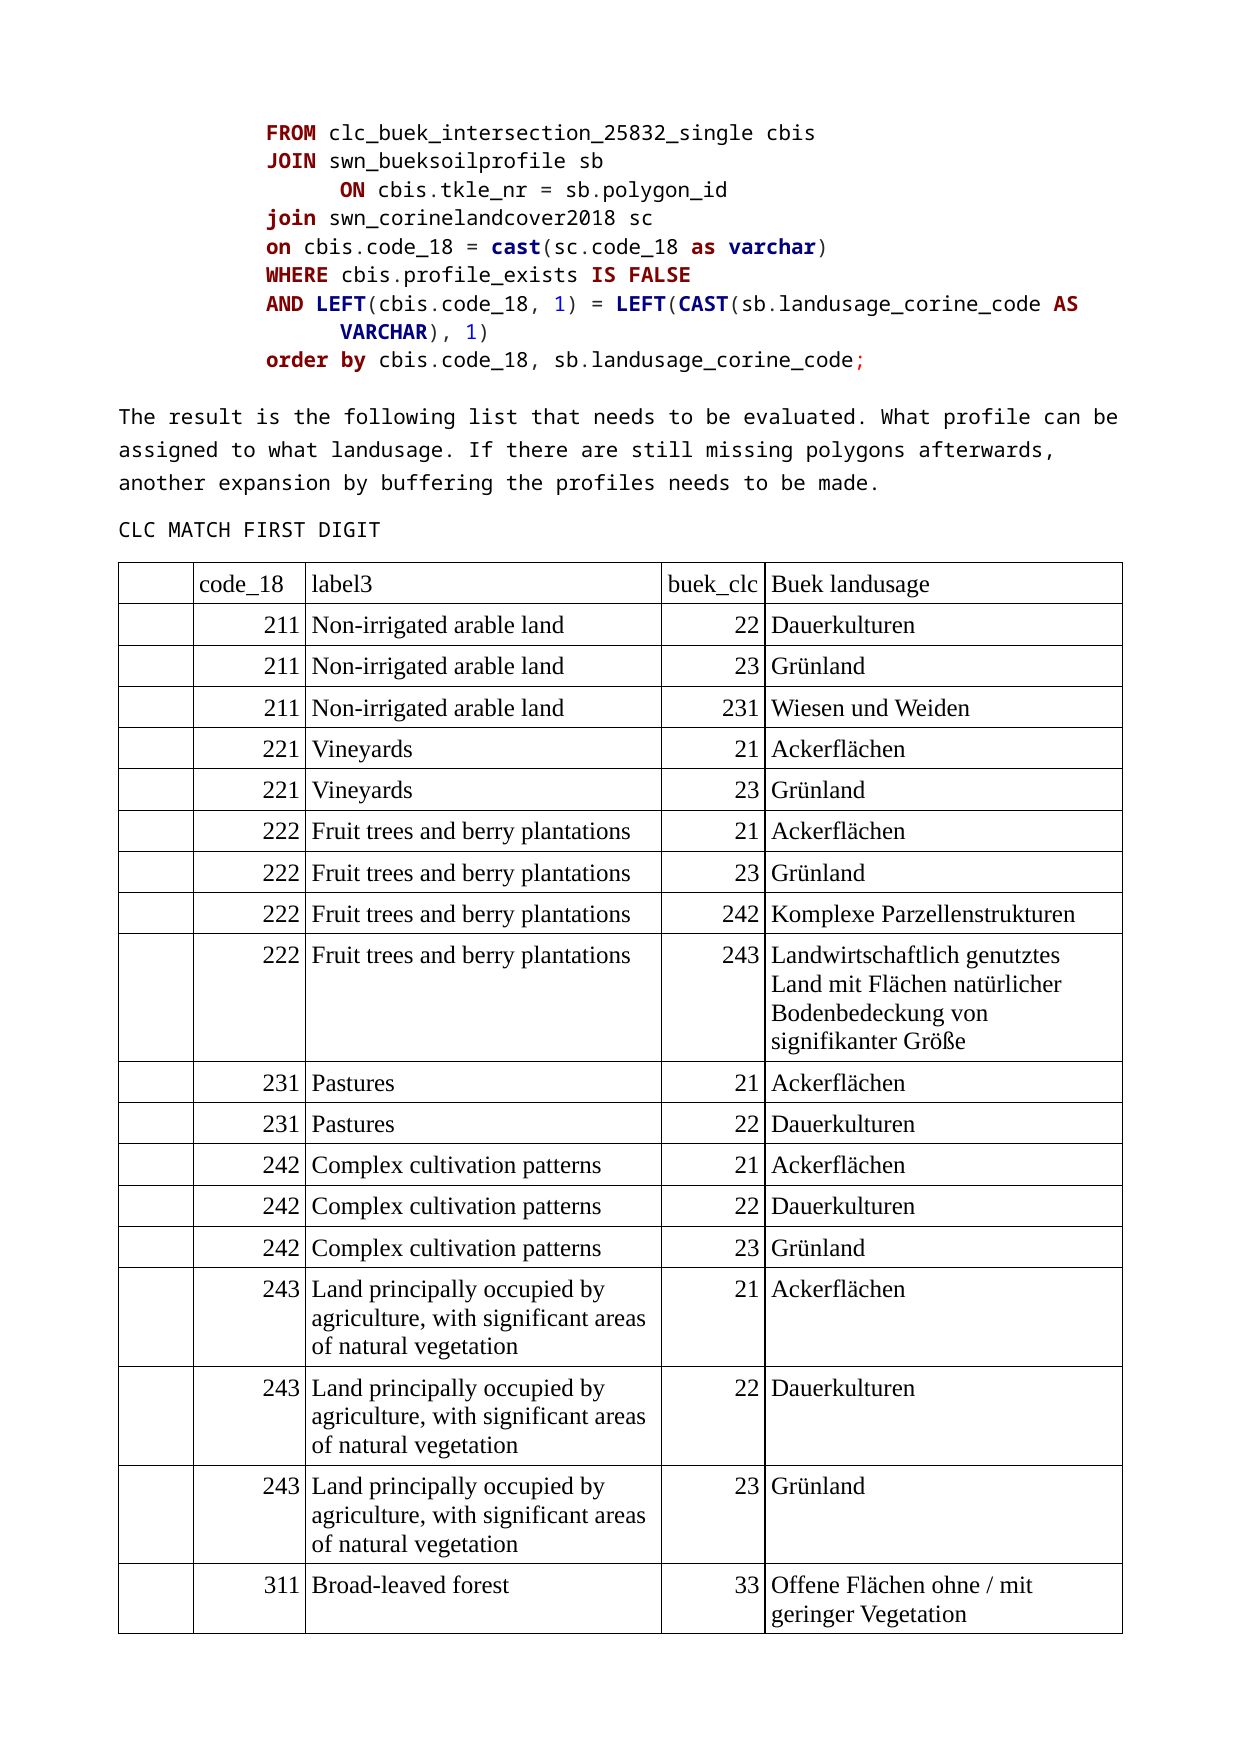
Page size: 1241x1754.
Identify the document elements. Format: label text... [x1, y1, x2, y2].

table_cell 231 [194, 1062, 305, 1102]
table_cell Grünland [766, 769, 1122, 809]
table_cell 22 [662, 1186, 764, 1226]
table_cell Land principally occupied by agriculture, with significant areas of natural vegetation [306, 1367, 661, 1464]
text join swn_corinelandcover2018 sc [118, 203, 1122, 232]
table_cell 21 [662, 728, 764, 768]
table_cell [119, 1466, 193, 1563]
text AND LEFT(cbis.code_18, 1) = LEFT(CAST(sb.landusage_corine_code AS VARCHAR), 1) [118, 289, 1122, 346]
table_cell 231 [194, 1103, 305, 1143]
table_cell [119, 687, 193, 727]
table_cell 242 [662, 893, 764, 933]
table_cell 243 [194, 1268, 305, 1366]
table_cell 22 [662, 604, 764, 644]
table_cell 222 [194, 893, 305, 933]
table_cell Dauerkulturen [766, 1186, 1122, 1226]
table_cell 242 [194, 1227, 305, 1267]
table_cell Grünland [766, 646, 1122, 686]
table_cell Ackerflächen [766, 1144, 1122, 1184]
table_cell 243 [662, 934, 764, 1061]
table_cell [119, 852, 193, 892]
table_cell [119, 728, 193, 768]
text ON cbis.tkle_nr = sb.polygon_id [118, 175, 1122, 203]
table_cell [119, 769, 193, 809]
table_cell Fruit trees and berry plantations [306, 811, 661, 851]
table_cell 231 [662, 687, 764, 727]
table_cell 222 [194, 811, 305, 851]
table_cell Dauerkulturen [766, 604, 1122, 644]
table_cell Grünland [766, 1227, 1122, 1267]
table_cell Vineyards [306, 769, 661, 809]
table_header [119, 563, 193, 603]
table_cell 21 [662, 811, 764, 851]
table_cell Wiesen und Weiden [766, 687, 1122, 727]
table_cell 23 [662, 769, 764, 809]
table_cell [119, 893, 193, 933]
table_cell 21 [662, 1144, 764, 1184]
table_cell Fruit trees and berry plantations [306, 893, 661, 933]
table_cell Offene Flächen ohne / mit geringer Vegetation [766, 1564, 1122, 1633]
table_cell Broad-leaved forest [306, 1564, 661, 1633]
text WHERE cbis.profile_exists IS FALSE [118, 260, 1122, 289]
table_cell 311 [194, 1564, 305, 1633]
table_cell [119, 1268, 193, 1366]
table_cell Complex cultivation patterns [306, 1186, 661, 1226]
table_cell Dauerkulturen [766, 1103, 1122, 1143]
table_cell 22 [662, 1103, 764, 1143]
table_cell 243 [194, 1367, 305, 1464]
text CLC MATCH FIRST DIGIT [118, 515, 1122, 543]
table_cell 222 [194, 934, 305, 1061]
table_cell Non-irrigated arable land [306, 604, 661, 644]
text The result is the following list that needs to be evaluated. What profile can be assigned to what landusage. If there are still missing polygons afterwards, another expansion by buffering the profiles needs to be made. [118, 402, 1122, 496]
table_cell 211 [194, 604, 305, 644]
table_cell 22 [662, 1367, 764, 1464]
table_cell 222 [194, 852, 305, 892]
text on cbis.code_18 = cast(sc.code_18 as varchar) [118, 232, 1122, 260]
table_cell [119, 1144, 193, 1184]
text FROM clc_buek_intersection_25832_single cbis [118, 118, 1122, 147]
table_cell Ackerflächen [766, 1268, 1122, 1366]
table_cell 221 [194, 728, 305, 768]
table_header label3 [306, 563, 661, 603]
table_cell [119, 1103, 193, 1143]
table_cell 21 [662, 1268, 764, 1366]
table_cell 23 [662, 646, 764, 686]
table_cell Pastures [306, 1062, 661, 1102]
table_cell Vineyards [306, 728, 661, 768]
table_cell 242 [194, 1186, 305, 1226]
text order by cbis.code_18, sb.landusage_corine_code; [118, 346, 1122, 374]
table_cell Fruit trees and berry plantations [306, 934, 661, 1061]
table_cell [119, 604, 193, 644]
table_cell Komplexe Parzellenstrukturen [766, 893, 1122, 933]
table_cell [119, 934, 193, 1061]
table_cell 211 [194, 687, 305, 727]
table_cell [119, 1186, 193, 1226]
text JOIN swn_bueksoilprofile sb [118, 147, 1122, 175]
table_cell Ackerflächen [766, 1062, 1122, 1102]
table_cell Complex cultivation patterns [306, 1144, 661, 1184]
table_cell [119, 1564, 193, 1633]
table_cell 23 [662, 1227, 764, 1267]
table_cell 33 [662, 1564, 764, 1633]
table_cell [119, 1227, 193, 1267]
table_cell 242 [194, 1144, 305, 1184]
table_cell 221 [194, 769, 305, 809]
table_cell Ackerflächen [766, 811, 1122, 851]
table_cell 23 [662, 852, 764, 892]
table_cell 21 [662, 1062, 764, 1102]
table_cell 211 [194, 646, 305, 686]
table_header buek_clc [662, 563, 764, 603]
table_cell Land principally occupied by agriculture, with significant areas of natural vegetation [306, 1268, 661, 1366]
table_cell Landwirtschaftlich genutztes Land mit Flächen natürlicher Bodenbedeckung von signifikanter Größe [766, 934, 1122, 1061]
table_cell [119, 1062, 193, 1102]
table_cell [119, 1367, 193, 1464]
table_cell Non-irrigated arable land [306, 687, 661, 727]
table_header code_18 [194, 563, 305, 603]
table_cell 243 [194, 1466, 305, 1563]
table_cell Non-irrigated arable land [306, 646, 661, 686]
table_header Buek landusage [766, 563, 1122, 603]
table_cell Grünland [766, 1466, 1122, 1563]
table_cell Dauerkulturen [766, 1367, 1122, 1464]
table_cell Land principally occupied by agriculture, with significant areas of natural vegetation [306, 1466, 661, 1563]
table_cell Fruit trees and berry plantations [306, 852, 661, 892]
table_cell [119, 811, 193, 851]
table_cell Complex cultivation patterns [306, 1227, 661, 1267]
table_cell Pastures [306, 1103, 661, 1143]
table_cell Ackerflächen [766, 728, 1122, 768]
table_cell Grünland [766, 852, 1122, 892]
table_cell [119, 646, 193, 686]
table_cell 23 [662, 1466, 764, 1563]
